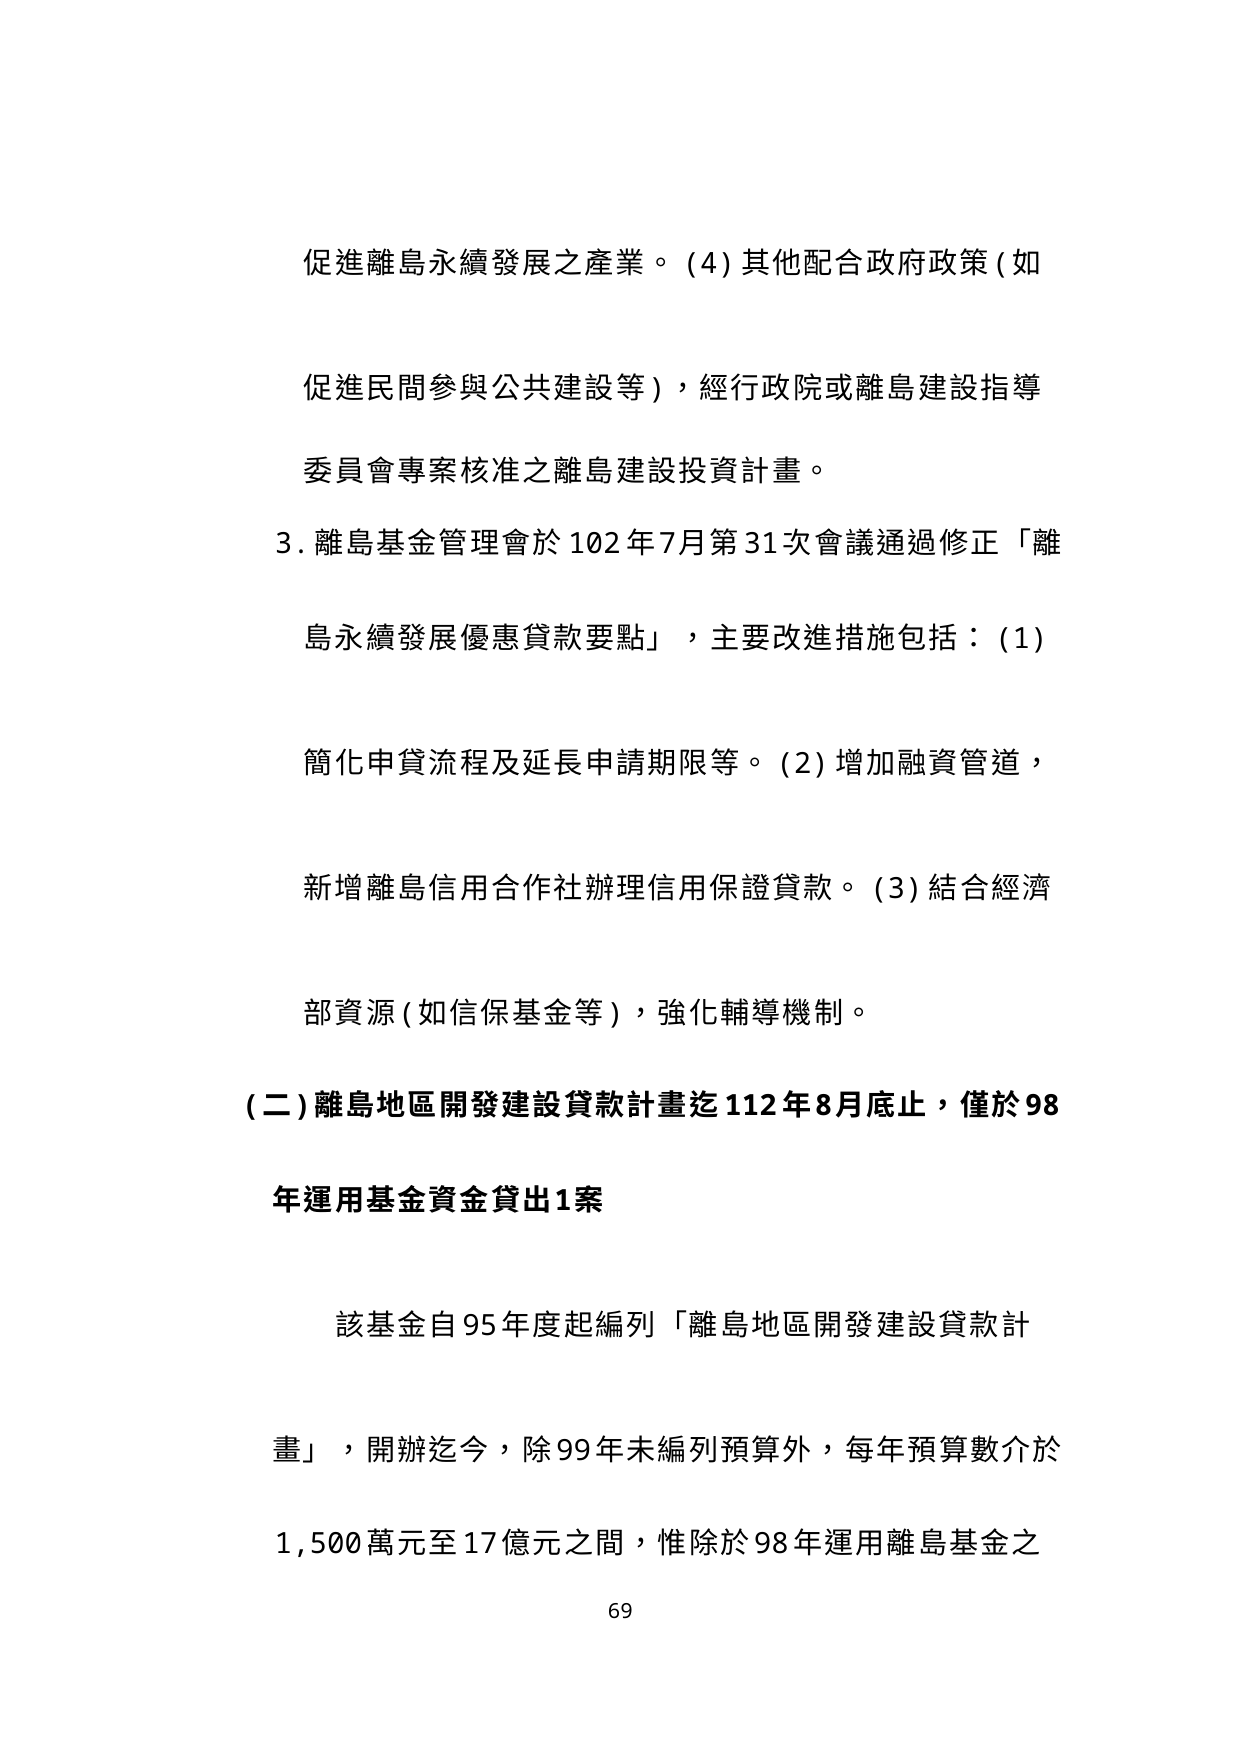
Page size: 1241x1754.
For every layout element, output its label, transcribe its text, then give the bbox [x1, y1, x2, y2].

text 3.離島基金管理會於102年7月第31次會議通過修正「離島永續發展優惠貸款要點」，主要改進措施包括：(1)簡化申貸流程及延長申請期限等。(2)增加融資管道，新增離島信用合作社辦理信用保證貸款。(3)結合經濟部資源(如信保基金等)，強化輔導機制。 [266, 490, 1063, 1052]
text 促進離島永續發展之產業。(4)其他配合政府政策(如促進民間參與公共建設等)，經行政院或離島建設指導委員會專案核准之離島建設投資計畫。 [266, 177, 1063, 490]
text 該基金自95年度起編列「離島地區開發建設貸款計畫」，開辦迄今，除99年未編列預算外，每年預算數介於1,500萬元至17億元之間，惟除於98年運用離島基金之 [266, 1240, 1063, 1552]
text (二)離島地區開發建設貸款計畫迄112年8月底止，僅於98年運用基金資金貸出1案 [236, 1052, 1063, 1240]
